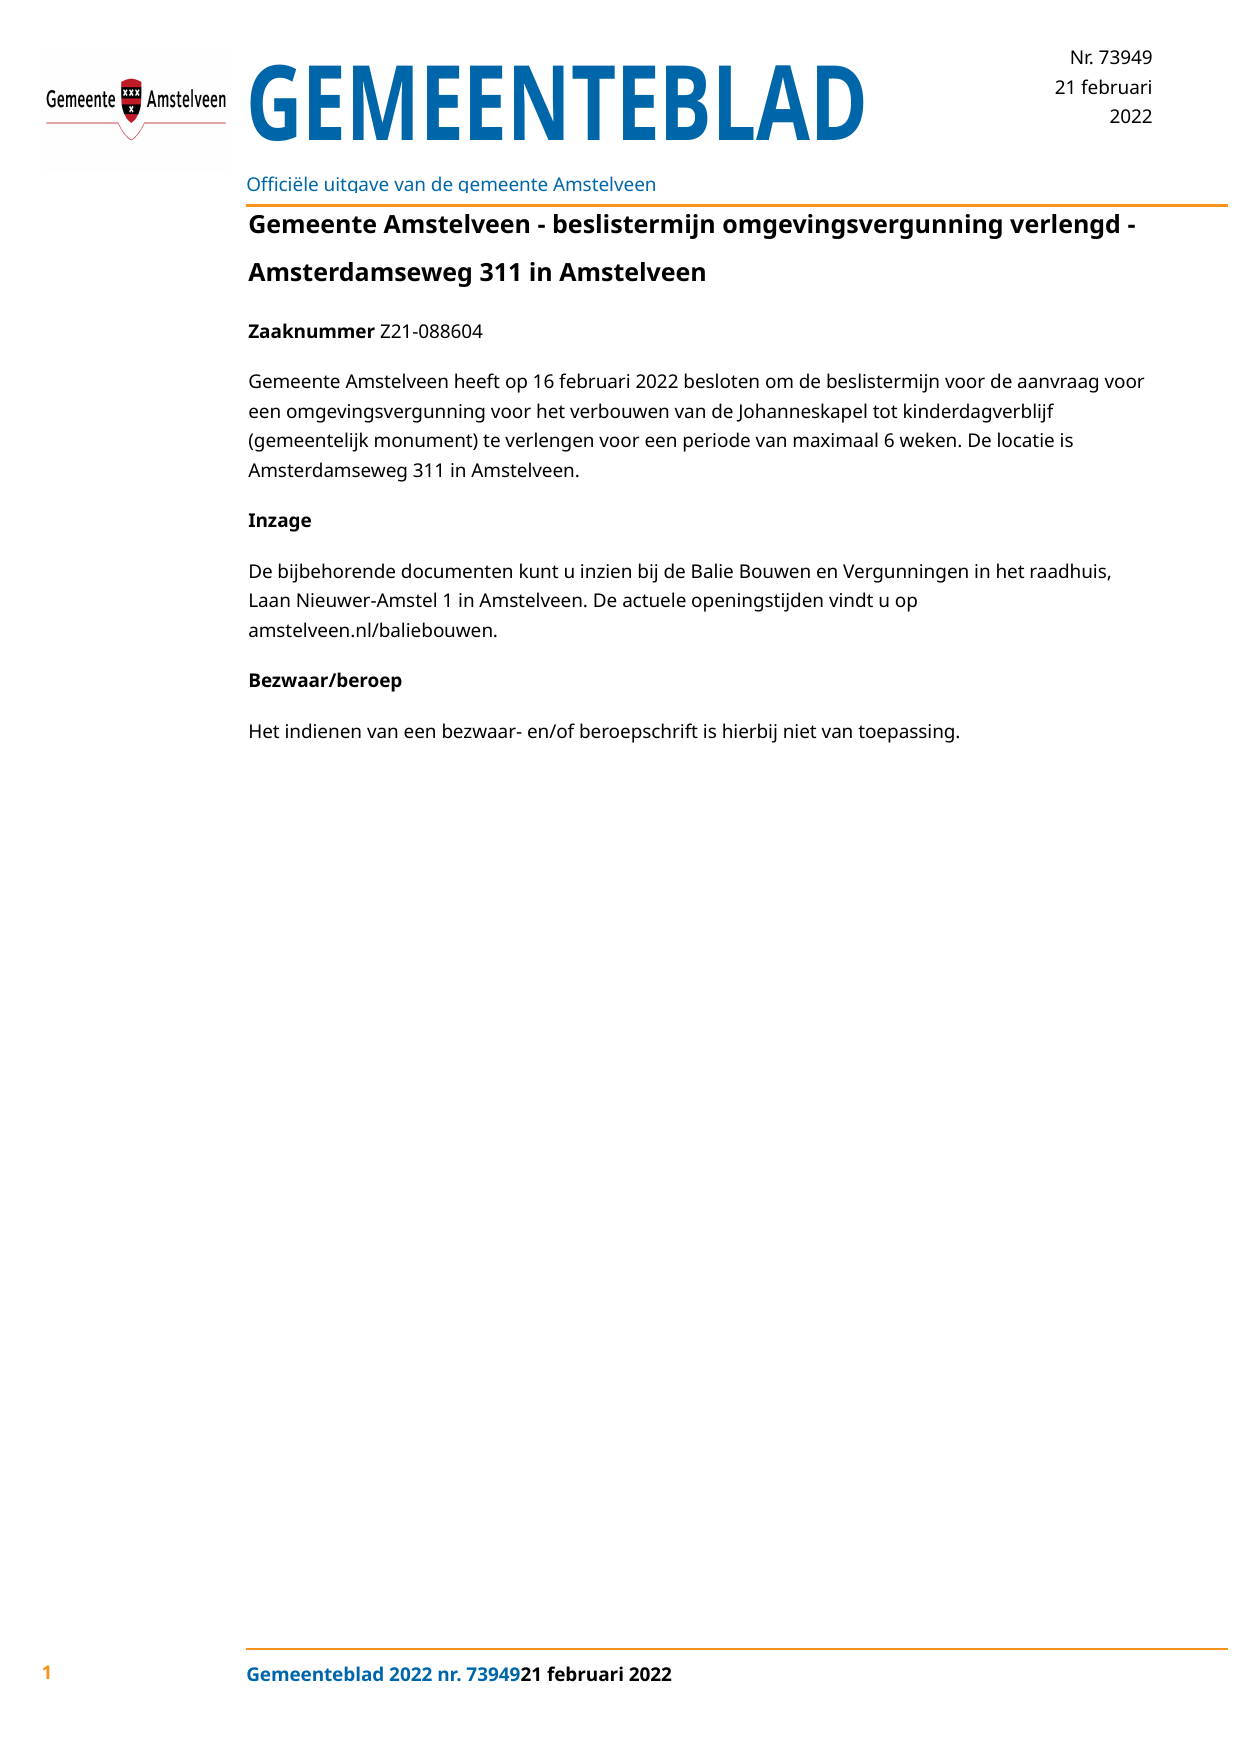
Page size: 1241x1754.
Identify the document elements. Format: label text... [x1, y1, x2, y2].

text Gemeente Amstelveen - beslistermijn omgevingsvergunning verlengd - Amsterdamseweg 311 in Amstelveen [248, 207, 1152, 288]
picture [41, 47, 231, 172]
text Zaaknummer Z21-088604 [248, 318, 1152, 344]
text Het indienen van een bezwaar- en/of beroepschrift is hierbij niet van toepassing. [248, 718, 1152, 744]
text Gemeente Amstelveen heeft op 16 februari 2022 besloten om de beslistermijn voor de aanvraag voor een omgevingsvergunning voor het verbouwen van de Johanneskapel tot kinderdagverblijf (gemeentelijk monument) te verlengen voor een periode van maximaal 6 weken. De locatie is Amsterdamseweg 311 in Amstelveen. [248, 368, 1152, 483]
text Inzage [248, 507, 1152, 533]
text Bezwaar/beroep [248, 667, 1152, 693]
text De bijbehorende documenten kunt u inzien bij de Balie Bouwen en Vergunningen in het raadhuis, Laan Nieuwer-Amstel 1 in Amstelveen. De actuele openingstijden vindt u op amstelveen.nl/baliebouwen. [248, 558, 1152, 643]
